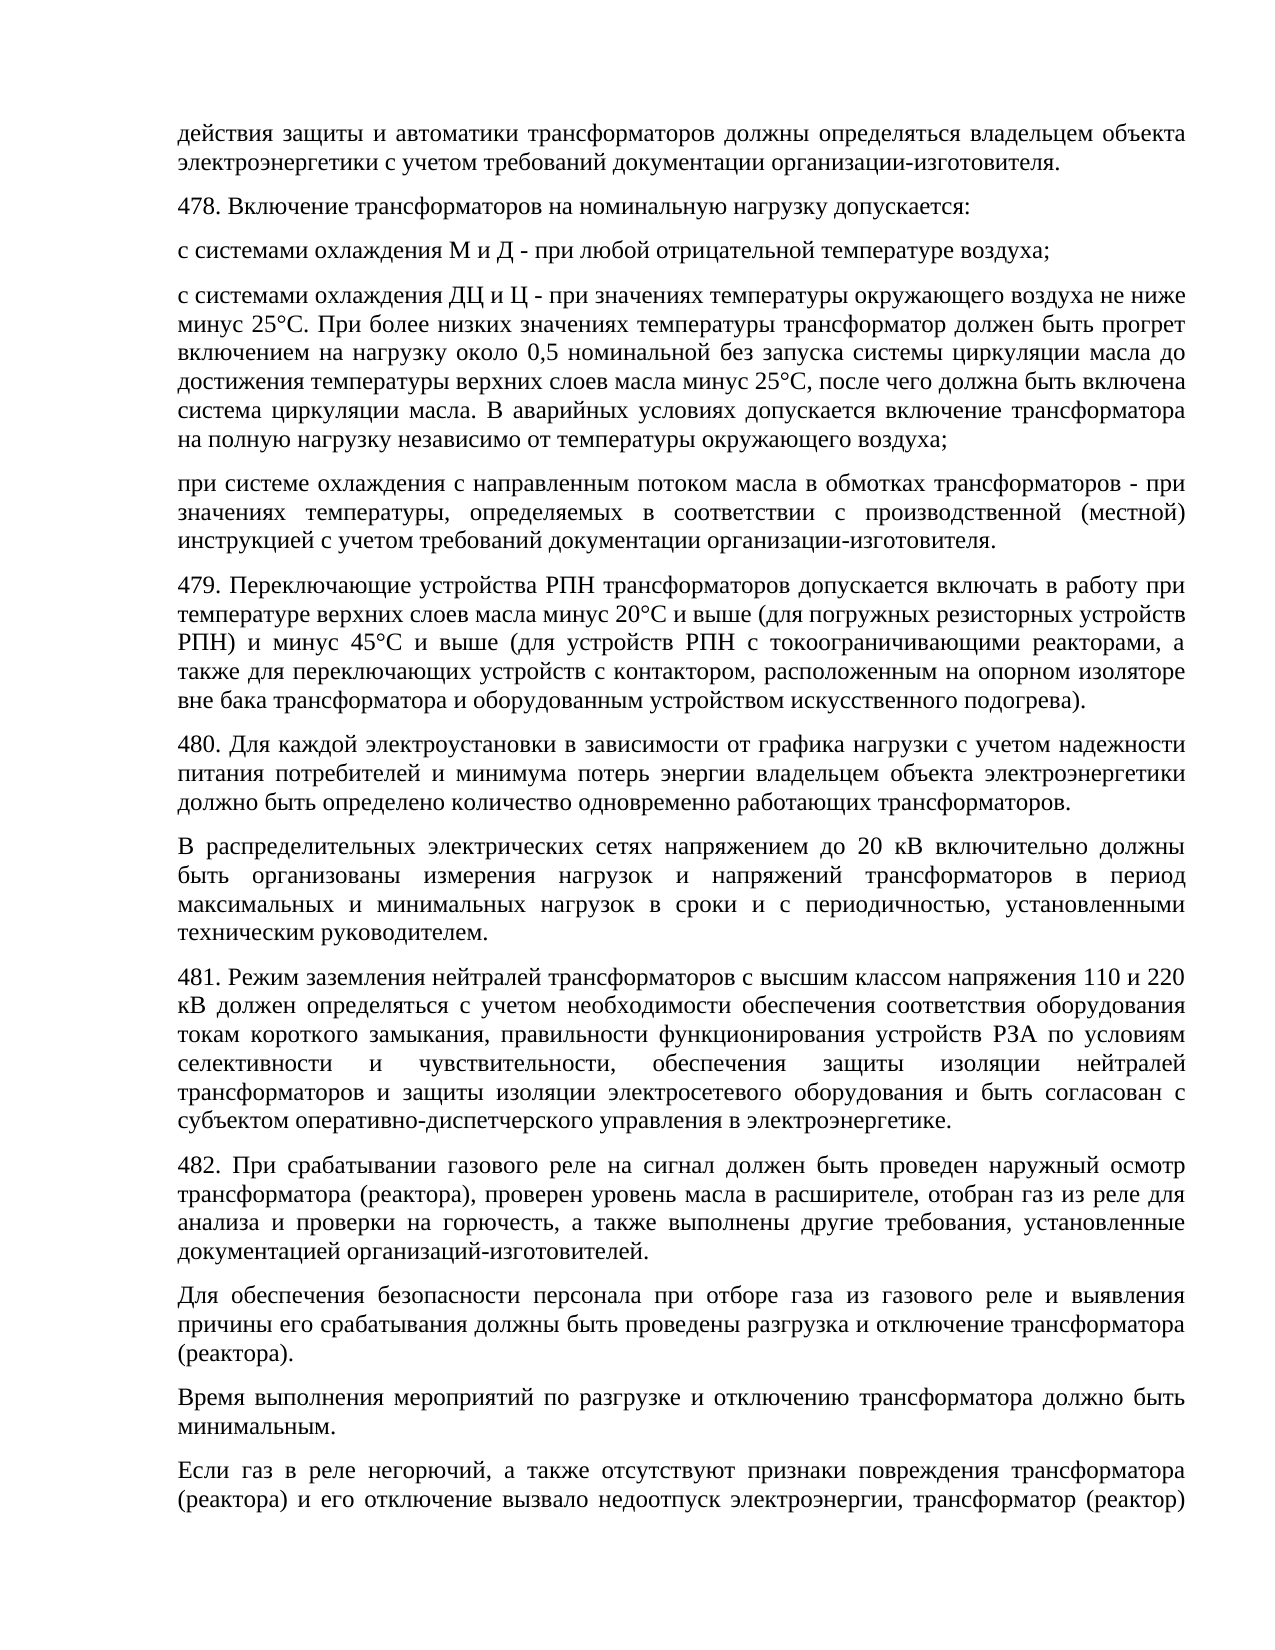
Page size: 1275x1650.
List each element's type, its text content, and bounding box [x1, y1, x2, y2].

text В распределительных электрических сетях напряжением до 20 кВ включительно должны быть организованы измерения нагрузок и напряжений трансформаторов в период максимальных и минимальных нагрузок в сроки и с периодичностью, установленными техническим руководителем. [177, 831, 1186, 946]
text с системами охлаждения ДЦ и Ц - при значениях температуры окружающего воздуха не ниже минус 25°C. При более низких значениях температуры трансформатор должен быть прогрет включением на нагрузку около 0,5 номинальной без запуска системы циркуляции масла до достижения температуры верхних слоев масла минус 25°C, после чего должна быть включена система циркуляции масла. В аварийных условиях допускается включение трансформатора на полную нагрузку независимо от температуры окружающего воздуха; [177, 280, 1186, 452]
text Для обеспечения безопасности персонала при отборе газа из газового реле и выявления причины его срабатывания должны быть проведены разгрузка и отключение трансформатора (реактора). [177, 1281, 1186, 1367]
text 481. Режим заземления нейтралей трансформаторов с высшим классом напряжения 110 и 220 кВ должен определяться с учетом необходимости обеспечения соответствия оборудования токам короткого замыкания, правильности функционирования устройств РЗА по условиям селективности и чувствительности, обеспечения защиты изоляции нейтралей трансформаторов и защиты изоляции электросетевого оборудования и быть согласован с субъектом оперативно-диспетчерского управления в электроэнергетике. [177, 962, 1186, 1134]
text Время выполнения мероприятий по разгрузке и отключению трансформатора должно быть минимальным. [177, 1382, 1186, 1440]
text 482. При срабатывании газового реле на сигнал должен быть проведен наружный осмотр трансформатора (реактора), проверен уровень масла в расширителе, отобран газ из реле для анализа и проверки на горючесть, а также выполнены другие требования, установленные документацией организаций-изготовителей. [177, 1150, 1186, 1265]
text Если газ в реле негорючий, а также отсутствуют признаки повреждения трансформатора (реактора) и его отключение вызвало недоотпуск электроэнергии, трансформатор (реактор) [177, 1456, 1186, 1513]
text действия защиты и автоматики трансформаторов должны определяться владельцем объекта электроэнергетики с учетом требований документации организации-изготовителя. [177, 118, 1186, 176]
text 479. Переключающие устройства РПН трансформаторов допускается включать в работу при температуре верхних слоев масла минус 20°C и выше (для погружных резисторных устройств РПН) и минус 45°C и выше (для устройств РПН с токоограничивающими реакторами, а также для переключающих устройств с контактором, расположенным на опорном изоляторе вне бака трансформатора и оборудованным устройством искусственного подогрева). [177, 570, 1186, 714]
text при системе охлаждения с направленным потоком масла в обмотках трансформаторов - при значениях температуры, определяемых в соответствии с производственной (местной) инструкцией с учетом требований документации организации-изготовителя. [177, 468, 1186, 554]
text 478. Включение трансформаторов на номинальную нагрузку допускается: [177, 191, 1186, 220]
text 480. Для каждой электроустановки в зависимости от графика нагрузки с учетом надежности питания потребителей и минимума потерь энергии владельцем объекта электроэнергетики должно быть определено количество одновременно работающих трансформаторов. [177, 729, 1186, 816]
text с системами охлаждения М и Д - при любой отрицательной температуре воздуха; [177, 236, 1186, 264]
